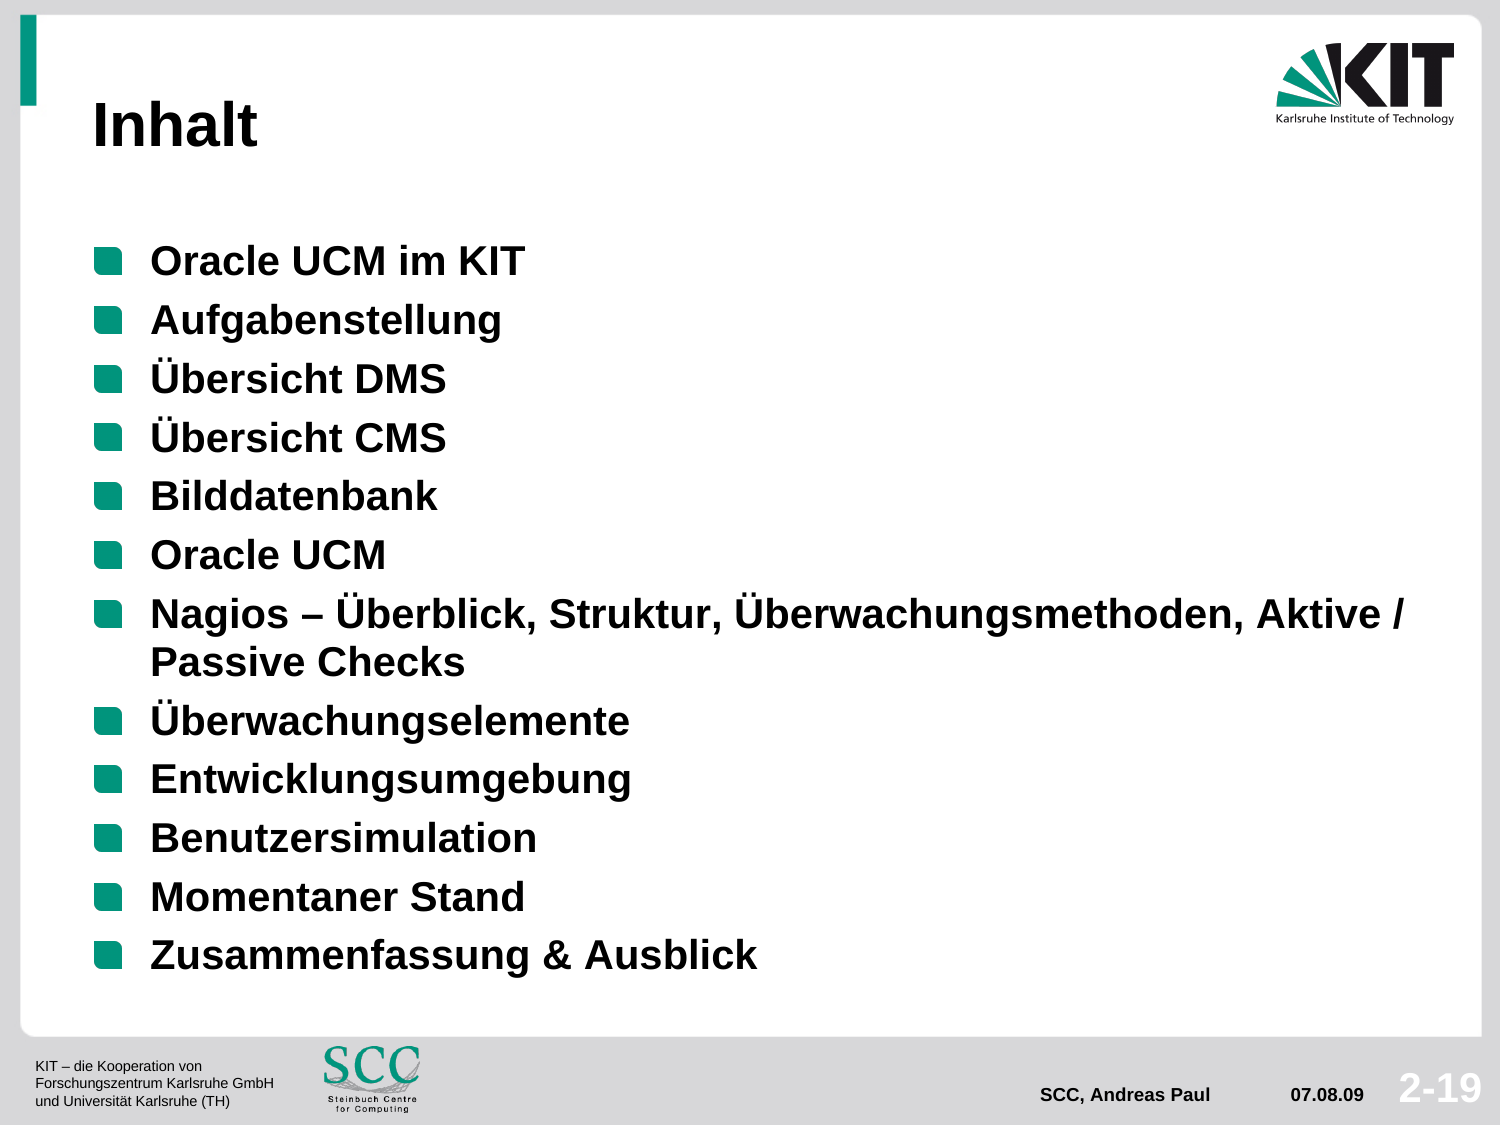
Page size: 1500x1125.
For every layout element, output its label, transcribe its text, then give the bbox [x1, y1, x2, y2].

picture [0, 0, 1500, 1125]
list Oracle UCM im KIT Aufgabenstellung Übersicht DMS Übersicht CMS Bilddatenbank Oracle UCM Nagios – Überblick, Struktur, Überwachungsmethoden, Aktive / Passive Checks Überwachungselemente Entwicklungsumgebung Benutzersimulation Momentaner Stand Zusammenfassung & Ausblick [94, 179, 1444, 979]
title Inhalt [92, 56, 1147, 192]
